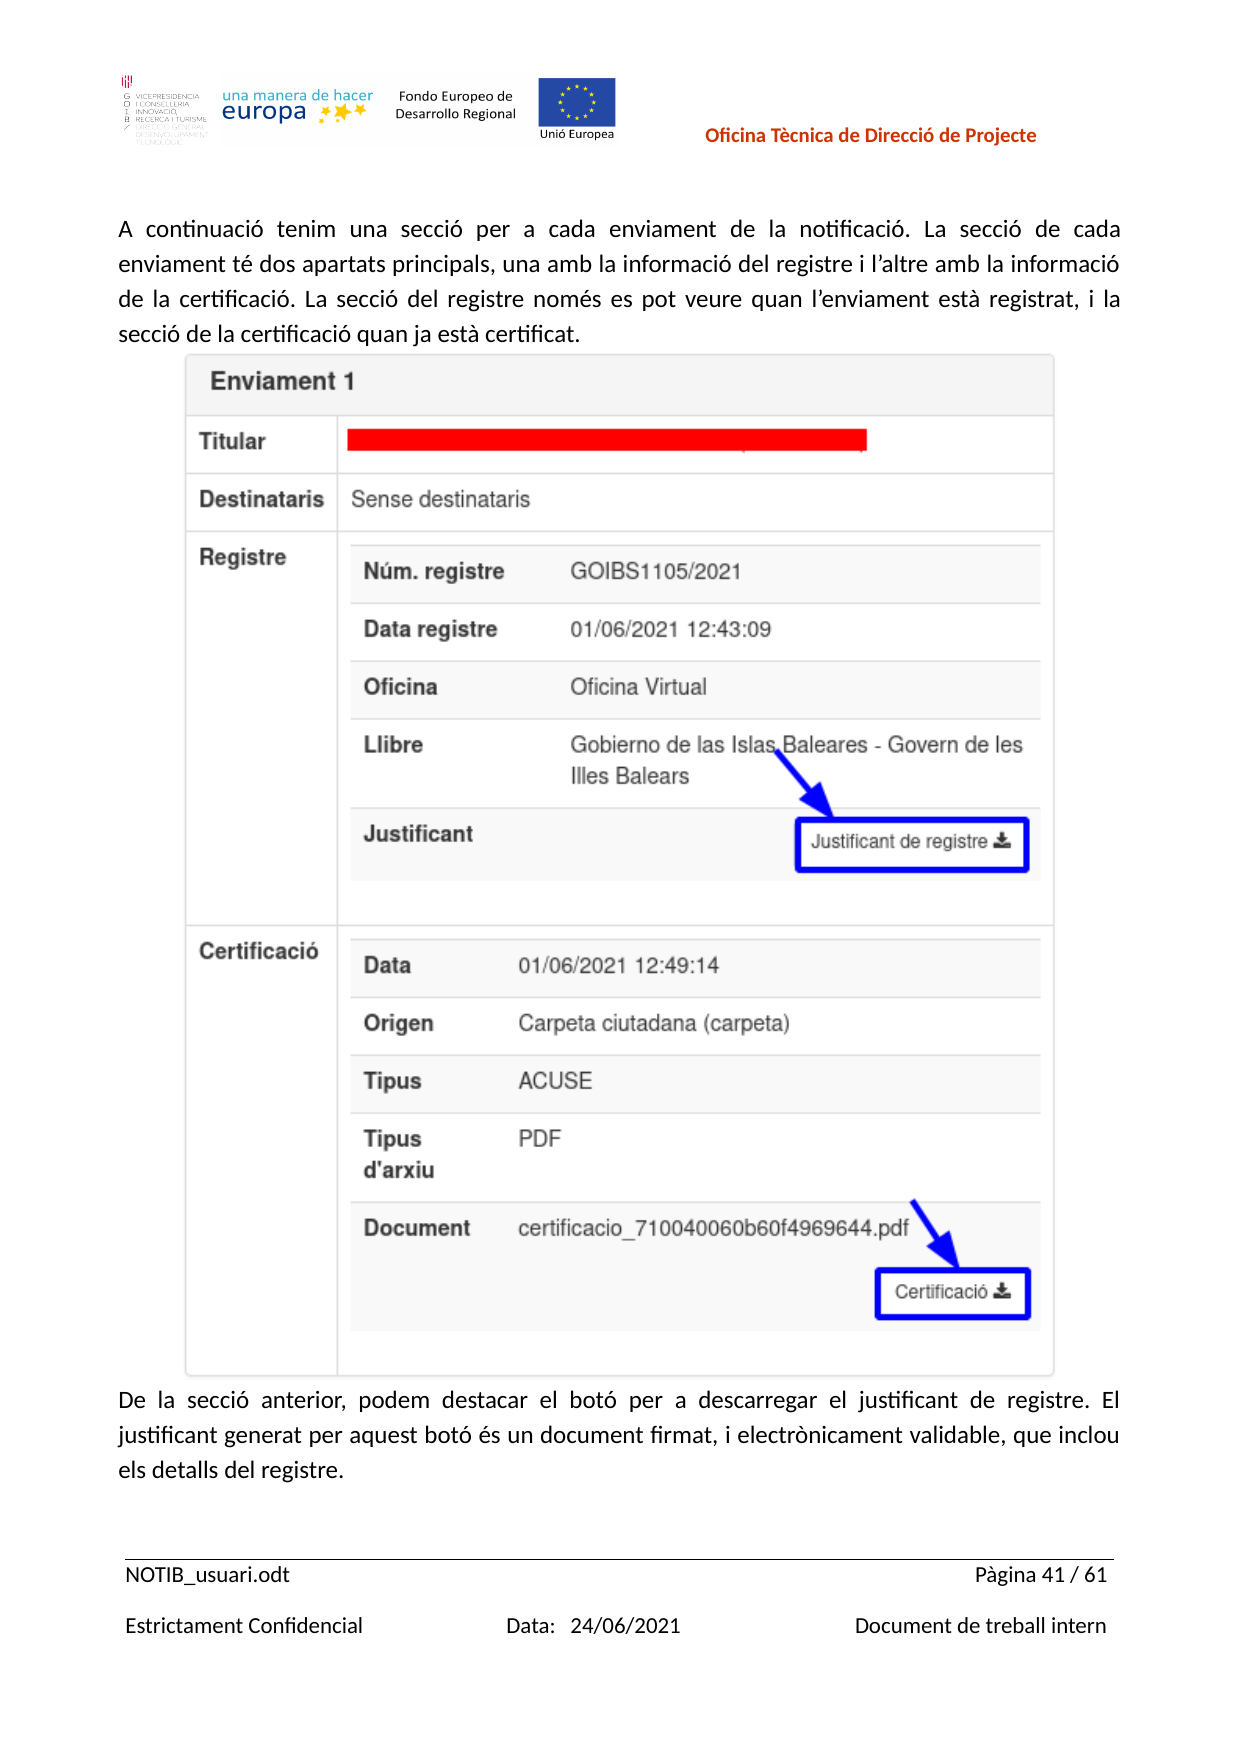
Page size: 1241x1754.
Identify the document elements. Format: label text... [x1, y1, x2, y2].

picture [182, 351, 1058, 1380]
text A continuació tenim una secció per a cada enviament de la notificació. La secció de cada enviament té dos apartats principals, una amb la informació del registre i l’altre amb la informació de la certificació. La secció del registre només es pot veure quan l’enviament està registrat, i la secció de la certificació quan ja està certificat. [118, 213, 1122, 348]
text De la secció anterior, podem destacar el botó per a descarregar el justificant de registre. El justificant generat per aquest botó és un document firmat, i electrònicament validable, que inclou els detalls del registre. [118, 1380, 1122, 1485]
picture [219, 73, 621, 147]
picture [118, 73, 213, 147]
